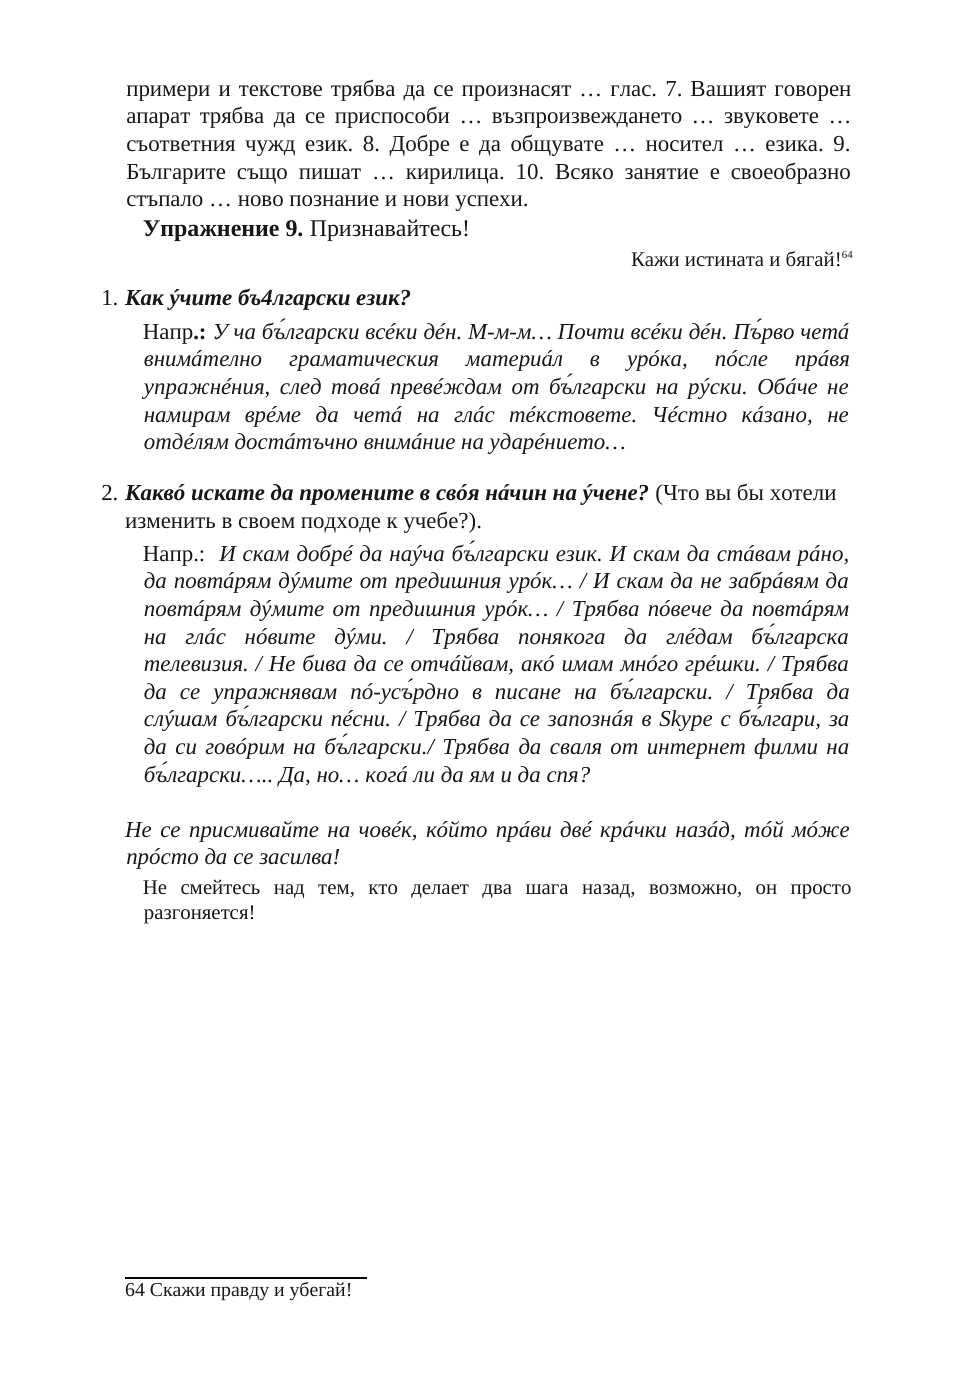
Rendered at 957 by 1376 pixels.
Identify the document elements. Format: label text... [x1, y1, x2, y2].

text Упражнение 9. Признавайтесь! [143, 213, 852, 241]
text Напр.: И скам добрé да наýча бъ́лгарски език. И скам да стáвам рáно, да повтáрям дýмите от предишния урóк… / И скам да не забрáвям да повтáрям дýмите от предишния урóк… / Трябва пóвече да повтáрям на глáс нóвите дýми. / Трябва понякога да глéдам бъ́лгарска телевизия. / Не бива да се отчáйвам, акó имам мнóго грéшки. / Трябва да се упражнявам пó-усъ́рдно в писане на бъ́лгарски. / Трябва да слýшам бъ́лгарски пéсни. / Трябва да се запознáя в Skype с бъ́лгари, за да си говóрим на бъ́лгарски./ Трябва да сваля от интернет филми на бъ́лгарски….. Да, но… когá ли да ям и да спя? [143, 540, 852, 787]
text Не се присмивайте на човéк, кóйто прáви двé крáчки назáд, тóй мóже прóсто да се засилва! [125, 816, 852, 870]
text Не смейтесь над тем, кто делает два шага назад, возможно, он просто разгоняется! [143, 874, 852, 924]
text Кажи истината и бягай! [125, 247, 852, 271]
list Каквó искате да промените в свóя нáчин на ýчене? (Что вы бы хотели изменить в своем подходе к учебе?). [101, 479, 854, 533]
text Напр.: У ча бъ́лгарски всéки дéн. М-м-м… Почти всéки дéн. Пъ́рво четá внимáтелно граматическия материáл в урóка, пóсле прáвя упражнéния, след товá превéждам от бъ́лгарски на рýски. Обáче не намирам врéме да четá на глáс тéкстовете. Чéстно кáзано, не отдéлям достáтъчно внимáние на ударéнието… [143, 318, 852, 454]
list Как ýчите бъ4лгарски език? [101, 284, 854, 311]
text Скажи правду и убегай! [125, 1278, 857, 1301]
text примери и текстове трябва да се произнасят … глас. 7. Вашият говорен апарат трябва да се приспособи … възпроизвеждането … звуковете … съответния чужд език. 8. Добре е да общувате … носител … езика. 9. Българите също пишат … кирилица. 10. Всяко занятие е своеобразно стъпало … ново познание и нови успехи. [125, 75, 852, 212]
